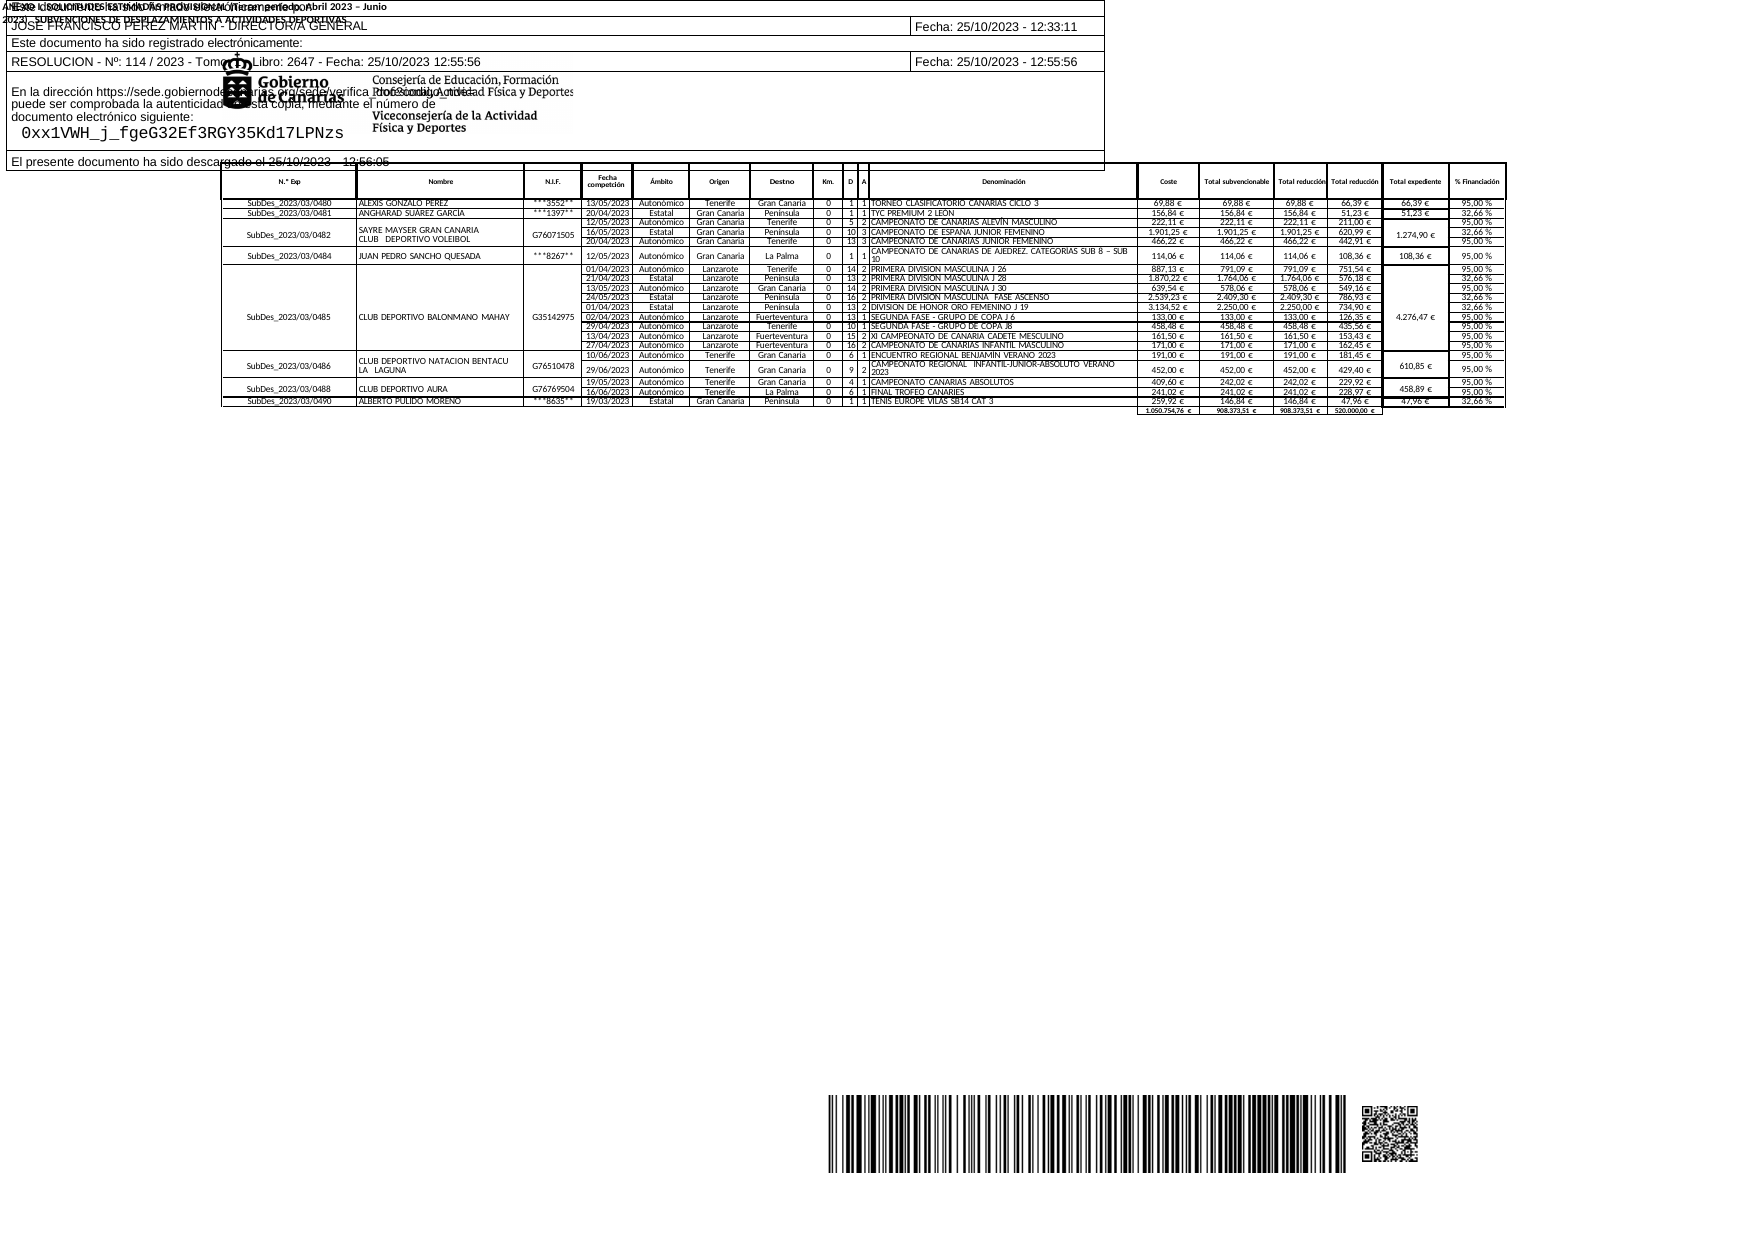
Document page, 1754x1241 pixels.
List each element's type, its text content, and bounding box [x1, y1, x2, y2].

table_cell 108,36 € [1328, 247, 1381, 264]
table_cell SubDes_2023/03/0480 [222, 199, 356, 208]
table_cell Tenerife [750, 219, 813, 227]
table_cell CAMPEONATO CANARIAS ABSOLUTOS [870, 378, 1137, 387]
table_cell 13 [843, 313, 857, 321]
table_cell Lanzarote [690, 265, 749, 273]
table_cell 153,43 € [1328, 332, 1381, 341]
table_cell 1 [843, 247, 857, 264]
table_cell Península [750, 209, 813, 217]
table_cell 2.250,00 € [1200, 303, 1273, 312]
table_cell CAMPEONATO DE CANARIAS DE AJEDREZ. CATEGORÍAS SUB 8 – SUB 10 [870, 247, 1137, 264]
table_cell 1.901,25 € [1138, 228, 1199, 237]
table_cell 2 [858, 219, 869, 227]
table_cell 1.050.754,76 € [1138, 407, 1199, 414]
table_cell Autonómico [633, 238, 689, 246]
table_cell 0 [814, 342, 842, 350]
table_cell Lanzarote [690, 342, 749, 350]
table_cell 1 [858, 209, 869, 217]
table_cell ***1397** [524, 209, 581, 217]
table_cell 27/04/2023 [582, 342, 632, 350]
table_cell 13/04/2023 [582, 332, 632, 341]
table_cell SubDes_2023/03/0486 [222, 351, 356, 377]
table_cell 95,00 % [1450, 377, 1505, 387]
table_cell 1 [843, 209, 857, 217]
table_cell 10/06/2023 [582, 351, 632, 359]
table_cell 2 [858, 342, 869, 350]
table_cell Gran Canaria [690, 238, 749, 246]
table_cell [221, 407, 1137, 414]
table_cell 156,84 € [1274, 209, 1327, 217]
table_cell Autonómico [633, 361, 689, 377]
table_cell 171,00 € [1138, 342, 1199, 350]
table_cell G76769504 [524, 378, 581, 396]
table_header Total reducción [1328, 164, 1381, 198]
table_cell DIVISION DE HONOR ORO FEMENINO J 19 [870, 303, 1137, 312]
table_cell 452,00 € [1138, 361, 1199, 377]
table_cell 191,00 € [1200, 351, 1273, 359]
table_cell Autonómico [633, 342, 689, 350]
table_cell 16/06/2023 [582, 388, 632, 396]
table_cell 161,50 € [1200, 332, 1273, 341]
table_cell 20/04/2023 [582, 238, 632, 246]
table_cell 0 [814, 388, 842, 396]
table_cell 2.539,23 € [1138, 294, 1199, 302]
table_cell Tenerife [690, 388, 749, 396]
table_cell 32,66 % [1450, 293, 1505, 302]
table_cell 229,92 € [1328, 378, 1381, 387]
table_cell 32,66 % [1450, 274, 1505, 283]
table_cell Fuerteventura [750, 313, 813, 321]
table_cell 14 [843, 284, 857, 293]
table_cell Gran Canaria [690, 219, 749, 227]
table_cell Autonómico [633, 219, 689, 227]
table_cell 0 [814, 228, 842, 237]
table_cell SubDes_2023/03/0488 [222, 378, 356, 396]
table_cell 95,00 % [1450, 387, 1505, 396]
table_cell 2 [858, 361, 869, 377]
table_cell 242,02 € [1200, 378, 1273, 387]
table_cell 51,23 € [1328, 209, 1381, 217]
table_cell 29/04/2023 [582, 323, 632, 331]
table_cell ***3552** [524, 200, 581, 208]
table_cell 15 [843, 332, 857, 341]
table_cell 751,54 € [1328, 265, 1381, 273]
table_cell 13/05/2023 [582, 284, 632, 293]
table_cell Tenerife [690, 200, 749, 208]
picture [828, 1095, 1346, 1173]
table_cell SAYRE MAYSER GRAN CANARIA CLUB DEPORTIVO VOLEIBOL [357, 219, 523, 246]
table_cell 1 [843, 200, 857, 208]
table_cell Autonómico [633, 378, 689, 387]
table_cell Estatal [633, 294, 689, 302]
table_cell 95,00 % [1450, 312, 1505, 321]
table_cell Autonómico [633, 200, 689, 208]
table_cell 13 [843, 238, 857, 246]
table_cell JUAN PEDRO SANCHO QUESADA [357, 247, 523, 264]
table_cell PRIMERA DIVISION MASCULINA J 30 [870, 284, 1137, 293]
table_cell 12/05/2023 [582, 247, 632, 264]
table_cell 114,06 € [1274, 247, 1327, 264]
table_cell PRIMERA DIVISION MASCULINA J 28 [870, 275, 1137, 283]
table_cell 29/06/2023 [582, 361, 632, 377]
table_cell 4 [843, 378, 857, 387]
table_cell 241,02 € [1138, 388, 1199, 396]
table_cell Autonómico [633, 388, 689, 396]
table_cell Autonómico [633, 332, 689, 341]
table_cell Gran Canaria [690, 228, 749, 237]
table_cell 1 [858, 323, 869, 331]
table_cell 0 [814, 209, 842, 217]
table_cell 32,66 % [1450, 208, 1505, 217]
table_cell 2 [858, 265, 869, 273]
table_cell Lanzarote [690, 323, 749, 331]
table_cell Lanzarote [690, 294, 749, 302]
table_cell 12/05/2023 [582, 219, 632, 227]
table_cell 126,35 € [1328, 313, 1381, 321]
table_cell 0 [814, 303, 842, 312]
table_cell 1 [858, 247, 869, 264]
table_cell 13 [843, 275, 857, 283]
table_cell 228,97 € [1328, 388, 1381, 396]
table_cell 156,84 € [1200, 209, 1273, 217]
table_cell G76071505 [524, 219, 581, 246]
table_cell Gran Canaria [690, 247, 749, 264]
table_cell Gran Canaria [750, 351, 813, 359]
table_cell 242,02 € [1274, 378, 1327, 387]
table_cell 0 [814, 219, 842, 227]
table_cell 458,48 € [1274, 323, 1327, 331]
table_cell 0 [814, 332, 842, 341]
table_cell 466,22 € [1274, 238, 1327, 246]
table_cell 241,02 € [1274, 388, 1327, 396]
table_cell G76510478 [524, 351, 581, 377]
table_cell 1.901,25 € [1200, 228, 1273, 237]
table_cell ***8635** [524, 398, 581, 406]
table_cell 429,40 € [1328, 361, 1381, 377]
table_cell 146,84 € [1200, 398, 1273, 406]
table_cell 161,50 € [1274, 332, 1327, 341]
table_cell 01/04/2023 [582, 265, 632, 273]
table_cell SEGUNDA FASE - GRUPO DE COPA J 6 [870, 313, 1137, 321]
table_cell 162,45 € [1328, 342, 1381, 350]
table_cell Tenerife [750, 323, 813, 331]
table_cell 1 [858, 313, 869, 321]
table_cell 133,00 € [1200, 313, 1273, 321]
table_header Total reducción [1275, 164, 1326, 198]
table_cell 19/03/2023 [582, 398, 632, 406]
table_cell 610,85 € [1384, 352, 1448, 377]
table_cell 2 [858, 332, 869, 341]
table_cell 161,50 € [1138, 332, 1199, 341]
table_cell SubDes_2023/03/0484 [222, 247, 356, 264]
table_cell 549,16 € [1328, 284, 1381, 293]
table_cell 1.764,06 € [1274, 275, 1327, 283]
table_cell 69,88 € [1138, 200, 1199, 208]
table_cell 5 [843, 219, 857, 227]
table_header Nombre [358, 164, 523, 198]
table_cell 14 [843, 265, 857, 273]
table_cell TORNEO CLASIFICATORIO CANARIAS CICLO 3 [870, 200, 1137, 208]
table_cell 442,91 € [1328, 238, 1381, 246]
table_cell Tenerife [690, 378, 749, 387]
table_cell SEGUNDA FASE - GRUPO DE COPA J8 [870, 323, 1137, 331]
table_cell Estatal [633, 228, 689, 237]
table_cell ***8267** [524, 247, 581, 264]
table_cell TENIS EUROPE VILAS SB14 CAT 3 [870, 398, 1137, 406]
table_cell Autonómico [633, 351, 689, 359]
table_cell CAMPEONATO DE CANARIAS INFANTIL MASCULINO [870, 342, 1137, 350]
table_cell Autonómico [633, 247, 689, 264]
table_cell Autonómico [633, 323, 689, 331]
table_cell 191,00 € [1138, 351, 1199, 359]
table_cell 32,66 % [1450, 227, 1505, 237]
table_cell 578,06 € [1200, 284, 1273, 293]
table_cell 69,88 € [1274, 200, 1327, 208]
table_header N.I.F. [525, 164, 580, 198]
table_cell ALBERTO PULIDO MORENO [357, 398, 523, 406]
table_cell 0 [814, 265, 842, 273]
table_cell 21/04/2023 [582, 275, 632, 283]
table_cell 887,13 € [1138, 265, 1199, 273]
table_cell 181,45 € [1328, 351, 1381, 359]
table_cell 908.373,51 € [1274, 407, 1327, 414]
table_header Coste [1139, 164, 1198, 198]
table_cell CAMPEONATO REGIONAL INFANTIL-JUNIOR-ABSOLUTO VERANO 2023 [870, 361, 1137, 377]
table_cell 95,00 % [1450, 341, 1505, 350]
table_cell 0 [814, 313, 842, 321]
table_cell 13/05/2023 [582, 200, 632, 208]
table_cell 3.134,52 € [1138, 303, 1199, 312]
picture [222, 52, 574, 71]
table_cell 32,66 % [1450, 302, 1505, 312]
table_header Km. [814, 164, 842, 198]
table_cell FINAL TROFEO CANARIES [870, 388, 1137, 396]
table_cell ALEXIS GONZALO PEREZ [357, 200, 523, 208]
table_cell 0 [814, 398, 842, 406]
table_cell 47,96 € [1328, 398, 1381, 406]
table_cell 1 [858, 398, 869, 406]
table_cell 95,00 % [1450, 246, 1505, 264]
table_cell Tenerife [750, 238, 813, 246]
table_cell SubDes_2023/03/0481 [222, 209, 356, 217]
table_header Total expediente [1384, 164, 1448, 198]
table_cell ENCUENTRO REGIONAL BENJAMÍN VERANO 2023 [870, 351, 1137, 359]
table_cell 146,84 € [1274, 398, 1327, 406]
table_cell 171,00 € [1274, 342, 1327, 350]
table_cell TYC PREMIUM 2 LEÓN [870, 209, 1137, 217]
table_cell 241,02 € [1200, 388, 1273, 396]
table_cell 1 [858, 378, 869, 387]
table_header % Financiación [1450, 164, 1505, 198]
table_cell 95,00 % [1450, 198, 1505, 208]
table_header Denominación [870, 164, 1136, 198]
table_cell 1.901,25 € [1274, 228, 1327, 237]
table_cell 114,06 € [1200, 247, 1273, 264]
table_cell 1 [843, 398, 857, 406]
table_header Fecha competción [583, 164, 631, 198]
table_cell 114,06 € [1138, 247, 1199, 264]
table_cell Fuerteventura [750, 342, 813, 350]
table_cell XI CAMPEONATO DE CANARIA CADETE MESCULINO [870, 332, 1137, 341]
table_cell Tenerife [690, 351, 749, 359]
table_cell 133,00 € [1274, 313, 1327, 321]
table_cell 1.764,06 € [1200, 275, 1273, 283]
table_cell Tenerife [750, 265, 813, 273]
table_cell 791,09 € [1274, 265, 1327, 273]
table_cell Autonómico [633, 265, 689, 273]
table_cell 2.250,00 € [1274, 303, 1327, 312]
table_cell 0 [814, 378, 842, 387]
table_cell Lanzarote [690, 275, 749, 283]
table_cell 2 [858, 275, 869, 283]
table_cell 466,22 € [1200, 238, 1273, 246]
table_cell 3 [858, 238, 869, 246]
table_cell 1 [858, 351, 869, 359]
table_cell 95,00 % [1450, 331, 1505, 341]
table_cell 452,00 € [1274, 361, 1327, 377]
table_cell 259,92 € [1138, 398, 1199, 406]
table_cell 0 [814, 238, 842, 246]
table_cell 10 [843, 323, 857, 331]
table_cell Península [750, 228, 813, 237]
table_cell 108,36 € [1384, 248, 1448, 264]
table_cell Fuerteventura [750, 332, 813, 341]
table_cell 576,18 € [1328, 275, 1381, 283]
table_cell Estatal [633, 209, 689, 217]
table_cell 0 [814, 351, 842, 359]
table_cell 578,06 € [1274, 284, 1327, 293]
table_cell 4.276,47 € [1384, 266, 1448, 350]
table_cell 2 [858, 303, 869, 312]
table_cell 0 [814, 323, 842, 331]
table_cell Lanzarote [690, 313, 749, 321]
table_cell 95,00 % [1450, 350, 1505, 359]
table_cell Estatal [633, 275, 689, 283]
table_cell Autonómico [633, 284, 689, 293]
table_cell CLUB DEPORTIVO NATACION BENTACU LA LAGUNA [357, 351, 523, 377]
table_cell Península [750, 294, 813, 302]
table_header Ámbito [634, 164, 688, 198]
table_cell Península [750, 303, 813, 312]
table_cell 620,99 € [1328, 228, 1381, 237]
table_cell 435,56 € [1328, 323, 1381, 331]
table_cell PRIMERA DIVISION MASCULINA J 26 [870, 265, 1137, 273]
table_cell [1383, 406, 1506, 414]
table_cell CAMPEONATO DE CANARIAS ALEVÍN MASCULINO [870, 219, 1137, 227]
table_cell PRIMERA DIVISION MASCULINA FASE ASCENSO [870, 294, 1137, 302]
table_cell 2 [858, 294, 869, 302]
table_cell Tenerife [690, 361, 749, 377]
table_cell ANGHARAD SUÁREZ GARCÍA [357, 209, 523, 217]
table_cell 2 [858, 284, 869, 293]
table_header Destno [751, 164, 812, 198]
table_cell 66,39 € [1328, 200, 1381, 208]
table_cell Gran Canaria [750, 200, 813, 208]
table_cell 66,39 € [1384, 200, 1448, 208]
table_cell 1.870,22 € [1138, 275, 1199, 283]
table_cell 133,00 € [1138, 313, 1199, 321]
table_cell 0 [814, 294, 842, 302]
table_cell Península [750, 275, 813, 283]
table_cell La Palma [750, 247, 813, 264]
table_cell 95,00 % [1450, 321, 1505, 331]
table_cell 32,66 % [1450, 396, 1505, 406]
table_cell 95,00 % [1450, 237, 1505, 246]
table_cell 2.409,30 € [1274, 294, 1327, 302]
table_cell 69,88 € [1200, 200, 1273, 208]
table_header Total subvencionable [1200, 164, 1273, 198]
table_cell Gran Canaria [750, 284, 813, 293]
table_cell CLUB DEPORTIVO BALONMANO MAHAY [357, 265, 523, 350]
table_cell 9 [843, 361, 857, 377]
table_cell 1 [858, 200, 869, 208]
table_cell 0 [814, 275, 842, 283]
table_cell Gran Canaria [750, 361, 813, 377]
table_cell 13 [843, 303, 857, 312]
table_cell 786,93 € [1328, 294, 1381, 302]
table_cell G35142975 [524, 265, 581, 350]
table_cell CLUB DEPORTIVO AURA [357, 378, 523, 396]
table_cell Lanzarote [690, 332, 749, 341]
table_header D [844, 164, 857, 198]
table_cell 191,00 € [1274, 351, 1327, 359]
table_cell CAMPEONATO DE ESPAÑA JUNIOR FEMENINO [870, 228, 1137, 237]
table_cell SubDes_2023/03/0490 [222, 397, 356, 406]
table_cell Autonómico [633, 313, 689, 321]
table_cell Gran Canaria [690, 398, 749, 406]
table_cell 95,00 % [1450, 360, 1505, 377]
table_cell 01/04/2023 [582, 303, 632, 312]
table_cell 458,89 € [1384, 379, 1448, 396]
table_cell 222,11 € [1138, 219, 1199, 227]
table_cell 16 [843, 342, 857, 350]
table_cell 1 [858, 388, 869, 396]
picture [222, 72, 574, 134]
table_cell 6 [843, 388, 857, 396]
table_cell 95,00 % [1450, 283, 1505, 293]
table_cell 171,00 € [1200, 342, 1273, 350]
table_cell 2.409,30 € [1200, 294, 1273, 302]
table_cell Gran Canaria [690, 209, 749, 217]
table_cell Estatal [633, 398, 689, 406]
picture [1362, 1106, 1418, 1162]
table_cell SubDes_2023/03/0485 [222, 265, 356, 350]
table_cell 0 [814, 361, 842, 377]
table_cell 0 [814, 284, 842, 293]
table_cell 639,54 € [1138, 284, 1199, 293]
table_cell 458,48 € [1200, 323, 1273, 331]
table_cell 520.000,00 € [1328, 407, 1382, 414]
table_cell 6 [843, 351, 857, 359]
table_cell SubDes_2023/03/0482 [222, 219, 356, 246]
table_cell 458,48 € [1138, 323, 1199, 331]
table_cell 16 [843, 294, 857, 302]
table_cell 0 [814, 247, 842, 264]
table_header N.º Exp [222, 164, 355, 198]
table_header A [859, 164, 868, 198]
table_cell 222,11 € [1274, 219, 1327, 227]
table_cell 156,84 € [1138, 209, 1199, 217]
table_cell 734,90 € [1328, 303, 1381, 312]
table_cell Península [750, 398, 813, 406]
table_cell 1.274,90 € [1384, 220, 1448, 246]
table_cell 452,00 € [1200, 361, 1273, 377]
table_cell 222,11 € [1200, 219, 1273, 227]
table_cell 47,96 € [1384, 399, 1448, 406]
table_cell 02/04/2023 [582, 313, 632, 321]
table_cell Gran Canaria [750, 378, 813, 387]
table_cell Lanzarote [690, 284, 749, 293]
table_cell 791,09 € [1200, 265, 1273, 273]
table_cell 20/04/2023 [582, 209, 632, 217]
table_cell 211,00 € [1328, 219, 1381, 227]
table_cell CAMPEONATO DE CANARIAS JUNIOR FEMENINO [870, 238, 1137, 246]
table_cell 10 [843, 228, 857, 237]
table_cell 95,00 % [1450, 218, 1505, 227]
table_cell 95,00 % [1450, 264, 1505, 273]
table_cell 51,23 € [1384, 210, 1448, 217]
table_cell 16/05/2023 [582, 228, 632, 237]
table_cell 19/05/2023 [582, 378, 632, 387]
table_header Origen [690, 164, 749, 198]
table_cell La Palma [750, 388, 813, 396]
table_cell 24/05/2023 [582, 294, 632, 302]
table_cell Lanzarote [690, 303, 749, 312]
table_cell 908.373,51 € [1200, 407, 1273, 414]
table_cell Estatal [633, 303, 689, 312]
table_cell 409,60 € [1138, 378, 1199, 387]
table_cell 0 [814, 200, 842, 208]
table_cell 466,22 € [1138, 238, 1199, 246]
table_cell 3 [858, 228, 869, 237]
